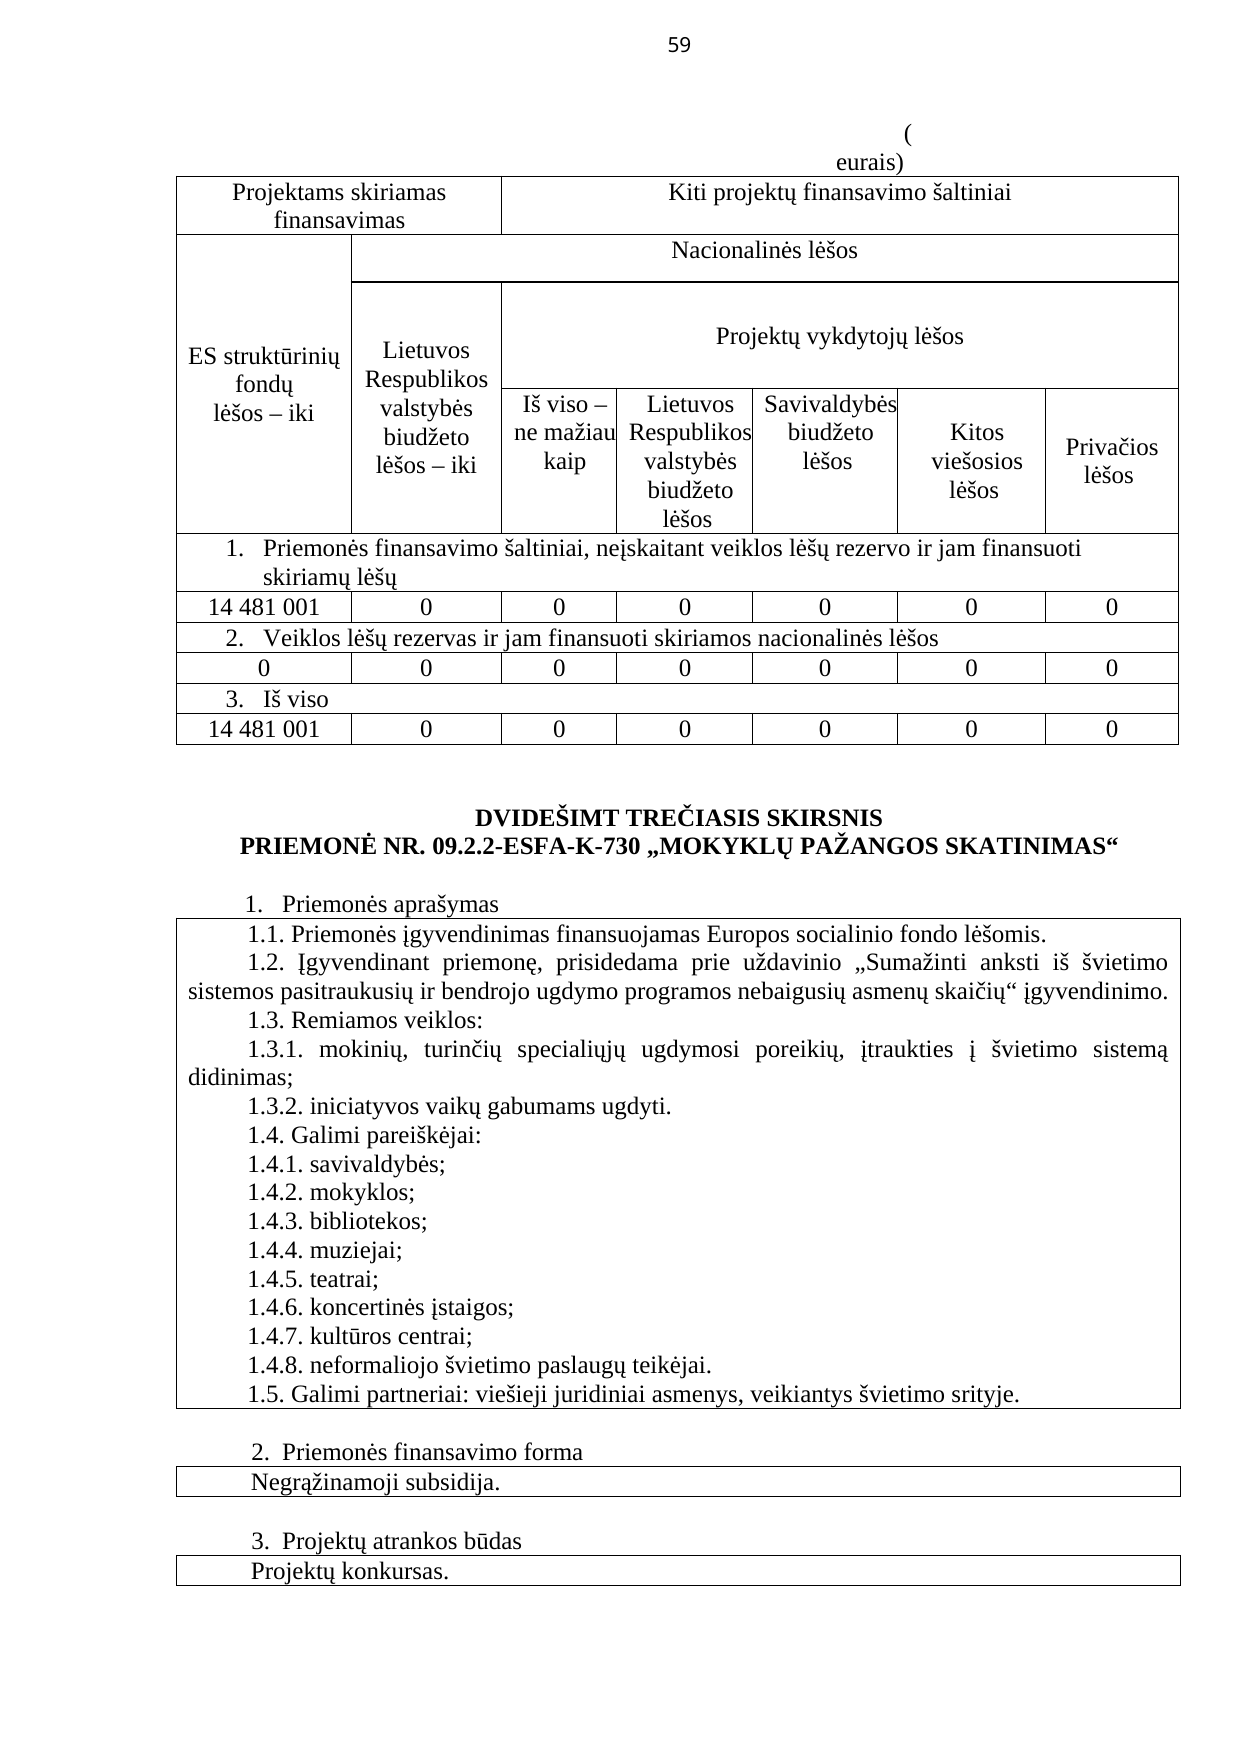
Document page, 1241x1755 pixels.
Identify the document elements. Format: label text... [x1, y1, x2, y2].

table_cell ES struktūrinių fondų lėšos – iki [177, 235, 351, 532]
table_cell 0 [502, 653, 616, 683]
text 1. Priemonės aprašymas [244, 889, 1181, 918]
table_cell 1.2. Įgyvendinant priemonę, prisidedama prie uždavinio „Sumažinti anksti iš švietimo sistemos pasitraukusių ir bendrojo ugdymo programos nebaigusių asmenų skaičių“ įgyvendinimo. [177, 948, 1180, 1005]
text PRIEMONĖ NR. 09.2.2-ESFA-K-730 „MOKYKLŲ PAŽANGOS SKATINIMAS“ [177, 831, 1181, 860]
table_cell 0 [502, 592, 616, 622]
table_cell 0 [352, 653, 501, 683]
text DVIDEŠIMT TREČIASIS SKIRSNIS [177, 803, 1181, 831]
table_header Projektams skiriamas finansavimas [177, 177, 501, 234]
table_cell 2. Veiklos lėšų rezervas ir jam finansuoti skiriamos nacionalinės lėšos [177, 623, 1178, 652]
table_cell 1.4. Galimi pareiškėjai: 1.4.1. savivaldybės; 1.4.2. mokyklos; 1.4.3. bibliotekos; 1.4.4. muziejai; 1.4.5. teatrai; 1.4.6. koncertinės įstaigos; 1.4.7. kultūros centrai; 1.4.8. neformaliojo švietimo paslaugų teikėjai. [177, 1120, 1180, 1379]
table_cell 0 [502, 714, 616, 744]
table_cell Nacionalinės lėšos [352, 235, 1178, 281]
table_cell 0 [898, 653, 1045, 683]
table_header 1.1. Priemonės įgyvendinimas finansuojamas Europos socialinio fondo lėšomis. [177, 919, 1180, 947]
table_cell 0 [617, 714, 752, 744]
table_header Projektų konkursas. [177, 1556, 1180, 1584]
table_cell Privačios lėšos [1046, 389, 1178, 532]
table_cell 0 [1046, 592, 1178, 622]
table_cell 0 [753, 592, 897, 622]
table_cell 0 [753, 653, 897, 683]
table_header Negrąžinamoji subsidija. [177, 1467, 1180, 1496]
table_cell 1.5. Galimi partneriai: viešieji juridiniai asmenys, veikiantys švietimo srityje. [177, 1379, 1180, 1407]
text (eurais) [177, 118, 904, 176]
table_cell 0 [617, 653, 752, 683]
table_cell 0 [1046, 653, 1178, 683]
table_cell 0 [898, 592, 1045, 622]
table_header Kiti projektų finansavimo šaltiniai [502, 177, 1178, 234]
table_cell Lietuvos Respublikos valstybės biudžeto lėšos – iki [352, 283, 501, 532]
table_cell Kitos viešosios lėšos [898, 389, 1045, 532]
table_cell 1.3. Remiamos veiklos: 1.3.1. mokinių, turinčių specialiųjų ugdymosi poreikių, įtraukties į švietimo sistemą didinimas; 1.3.2. iniciatyvos vaikų gabumams ugdyti. [177, 1005, 1180, 1120]
table_cell 3. Iš viso [177, 684, 1178, 713]
table_cell 0 [352, 714, 501, 744]
table_cell 0 [177, 653, 351, 683]
text 2. Priemonės finansavimo forma [251, 1437, 1181, 1466]
table_cell 0 [617, 592, 752, 622]
text 3. Projektų atrankos būdas [251, 1526, 1181, 1555]
table_cell 0 [753, 714, 897, 744]
table_cell 0 [352, 592, 501, 622]
table_cell 0 [898, 714, 1045, 744]
table_cell 14 481 001 [177, 714, 351, 744]
table_cell Iš viso – ne mažiau kaip [502, 389, 616, 532]
table_cell Projektų vykdytojų lėšos [502, 283, 1178, 388]
table_cell Savivaldybės biudžeto lėšos [753, 389, 897, 532]
table_cell 0 [1046, 714, 1178, 744]
table_cell Lietuvos Respublikos valstybės biudžeto lėšos [617, 389, 752, 532]
table_cell 14 481 001 [177, 592, 351, 622]
table_cell 1. Priemonės finansavimo šaltiniai, neįskaitant veiklos lėšų rezervo ir jam finansuoti skiriamų lėšų [177, 534, 1178, 591]
